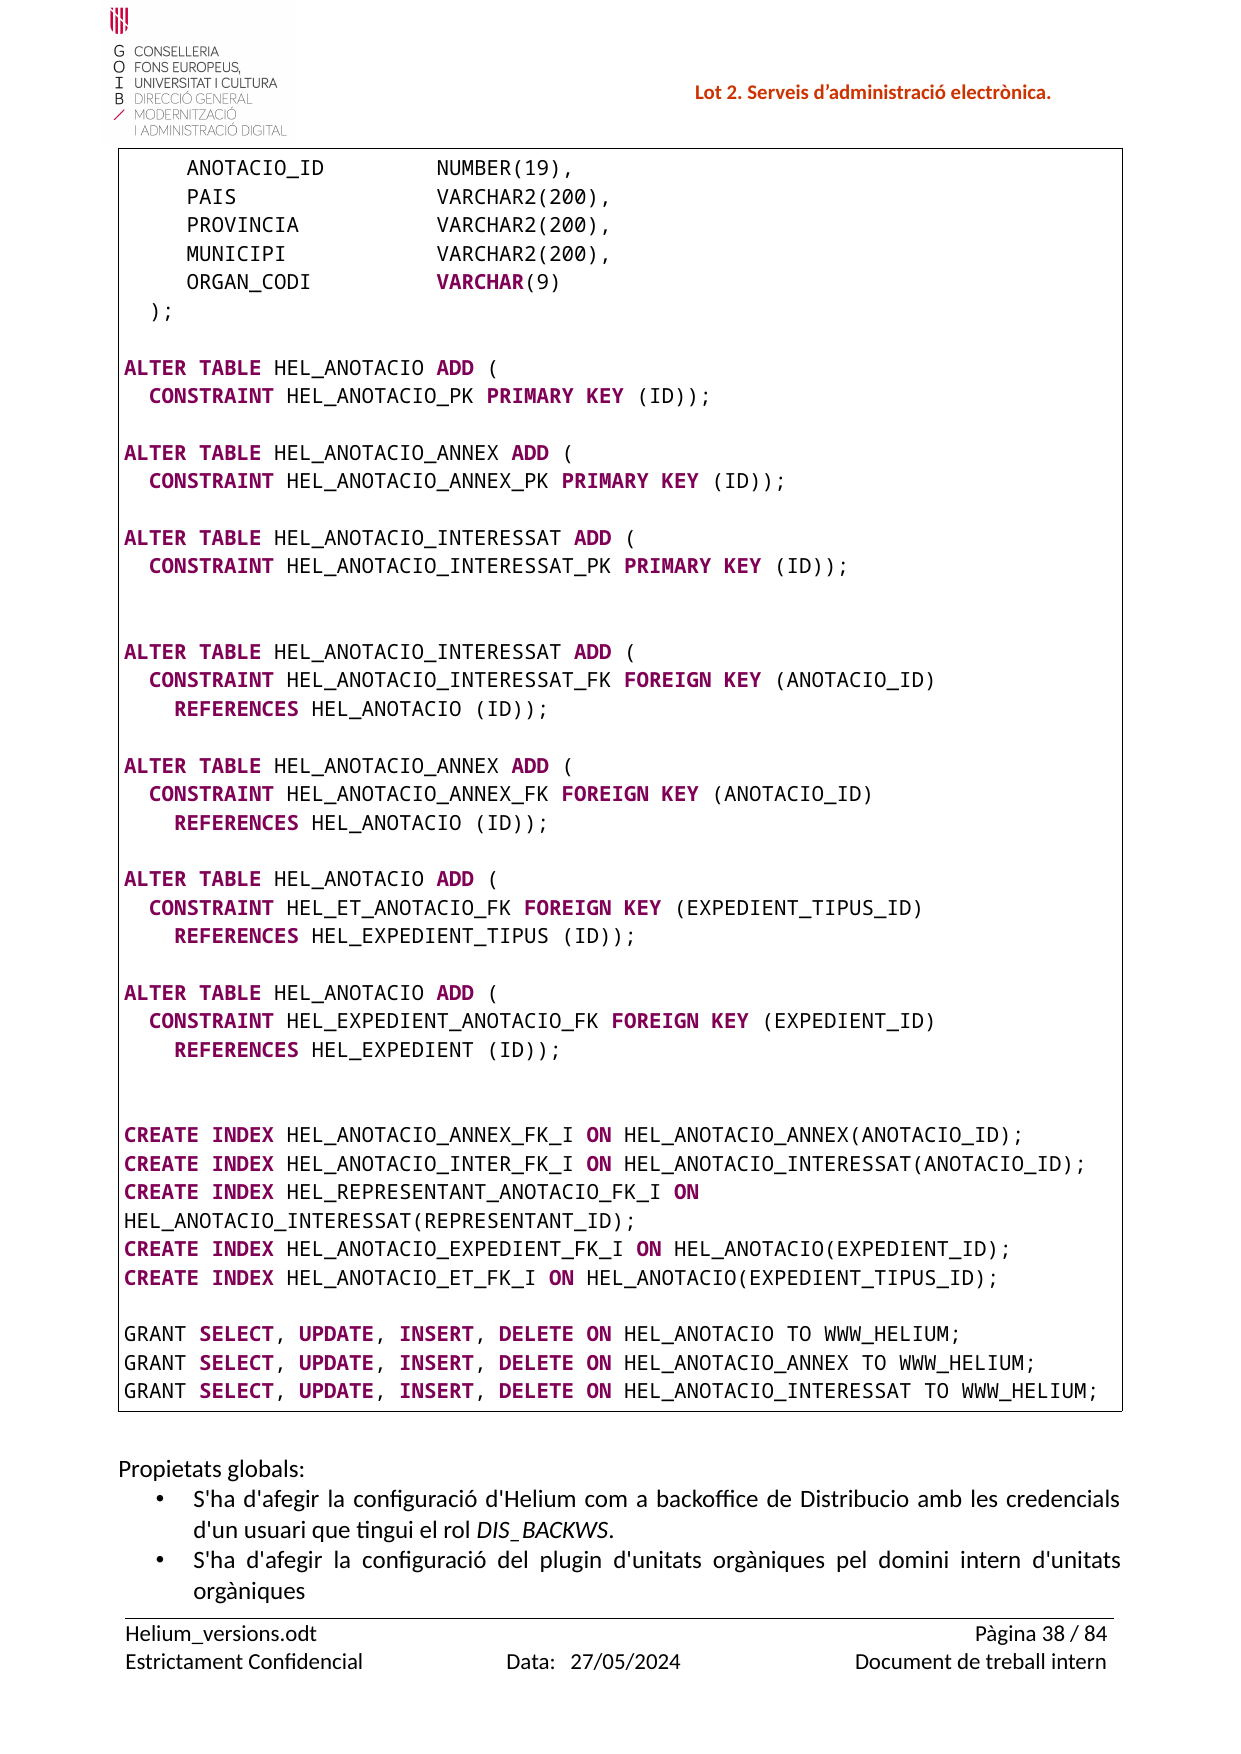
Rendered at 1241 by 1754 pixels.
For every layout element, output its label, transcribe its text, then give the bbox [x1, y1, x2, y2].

list S'ha d'afegir la configuració del plugin d'unitats orgàniques pel domini intern d'unitats orgàniques [156, 1544, 1122, 1606]
text Propietats globals: [118, 1453, 1122, 1483]
table_header ANOTACIO_ID NUMBER(19), PAIS VARCHAR2(200), PROVINCIA VARCHAR2(200), MUNICIPI VARCHAR2(200), ORGAN_CODI VARCHAR(9) ); ALTER TABLE HEL_ANOTACIO ADD ( CONSTRAINT HEL_ANOTACIO_PK PRIMARY KEY (ID)); ALTER TABLE HEL_ANOTACIO_ANNEX ADD ( CONSTRAINT HEL_ANOTACIO_ANNEX_PK PRIMARY KEY (ID)); ALTER TABLE HEL_ANOTACIO_INTERESSAT ADD ( CONSTRAINT HEL_ANOTACIO_INTERESSAT_PK PRIMARY KEY (ID)); ALTER TABLE HEL_ANOTACIO_INTERESSAT ADD ( CONSTRAINT HEL_ANOTACIO_INTERESSAT_FK FOREIGN KEY (ANOTACIO_ID) REFERENCES HEL_ANOTACIO (ID)); ALTER TABLE HEL_ANOTACIO_ANNEX ADD ( CONSTRAINT HEL_ANOTACIO_ANNEX_FK FOREIGN KEY (ANOTACIO_ID) REFERENCES HEL_ANOTACIO (ID)); ALTER TABLE HEL_ANOTACIO ADD ( CONSTRAINT HEL_ET_ANOTACIO_FK FOREIGN KEY (EXPEDIENT_TIPUS_ID) REFERENCES HEL_EXPEDIENT_TIPUS (ID)); ALTER TABLE HEL_ANOTACIO ADD ( CONSTRAINT HEL_EXPEDIENT_ANOTACIO_FK FOREIGN KEY (EXPEDIENT_ID) REFERENCES HEL_EXPEDIENT (ID)); CREATE INDEX HEL_ANOTACIO_ANNEX_FK_I ON HEL_ANOTACIO_ANNEX(ANOTACIO_ID); CREATE INDEX HEL_ANOTACIO_INTER_FK_I ON HEL_ANOTACIO_INTERESSAT(ANOTACIO_ID); CREATE INDEX HEL_REPRESENTANT_ANOTACIO_FK_I ON HEL_ANOTACIO_INTERESSAT(REPRESENTANT_ID); CREATE INDEX HEL_ANOTACIO_EXPEDIENT_FK_I ON HEL_ANOTACIO(EXPEDIENT_ID); CREATE INDEX HEL_ANOTACIO_ET_FK_I ON HEL_ANOTACIO(EXPEDIENT_TIPUS_ID); GRANT SELECT, UPDATE, INSERT, DELETE ON HEL_ANOTACIO TO WWW_HELIUM; GRANT SELECT, UPDATE, INSERT, DELETE ON HEL_ANOTACIO_ANNEX TO WWW_HELIUM; GRANT SELECT, UPDATE, INSERT, DELETE ON HEL_ANOTACIO_INTERESSAT TO WWW_HELIUM; [119, 149, 1122, 1411]
picture [100, 0, 297, 144]
list S'ha d'afegir la configuració d'Helium com a backoffice de Distribucio amb les credencials d'un usuari que tingui el rol DIS_BACKWS. [156, 1483, 1122, 1544]
